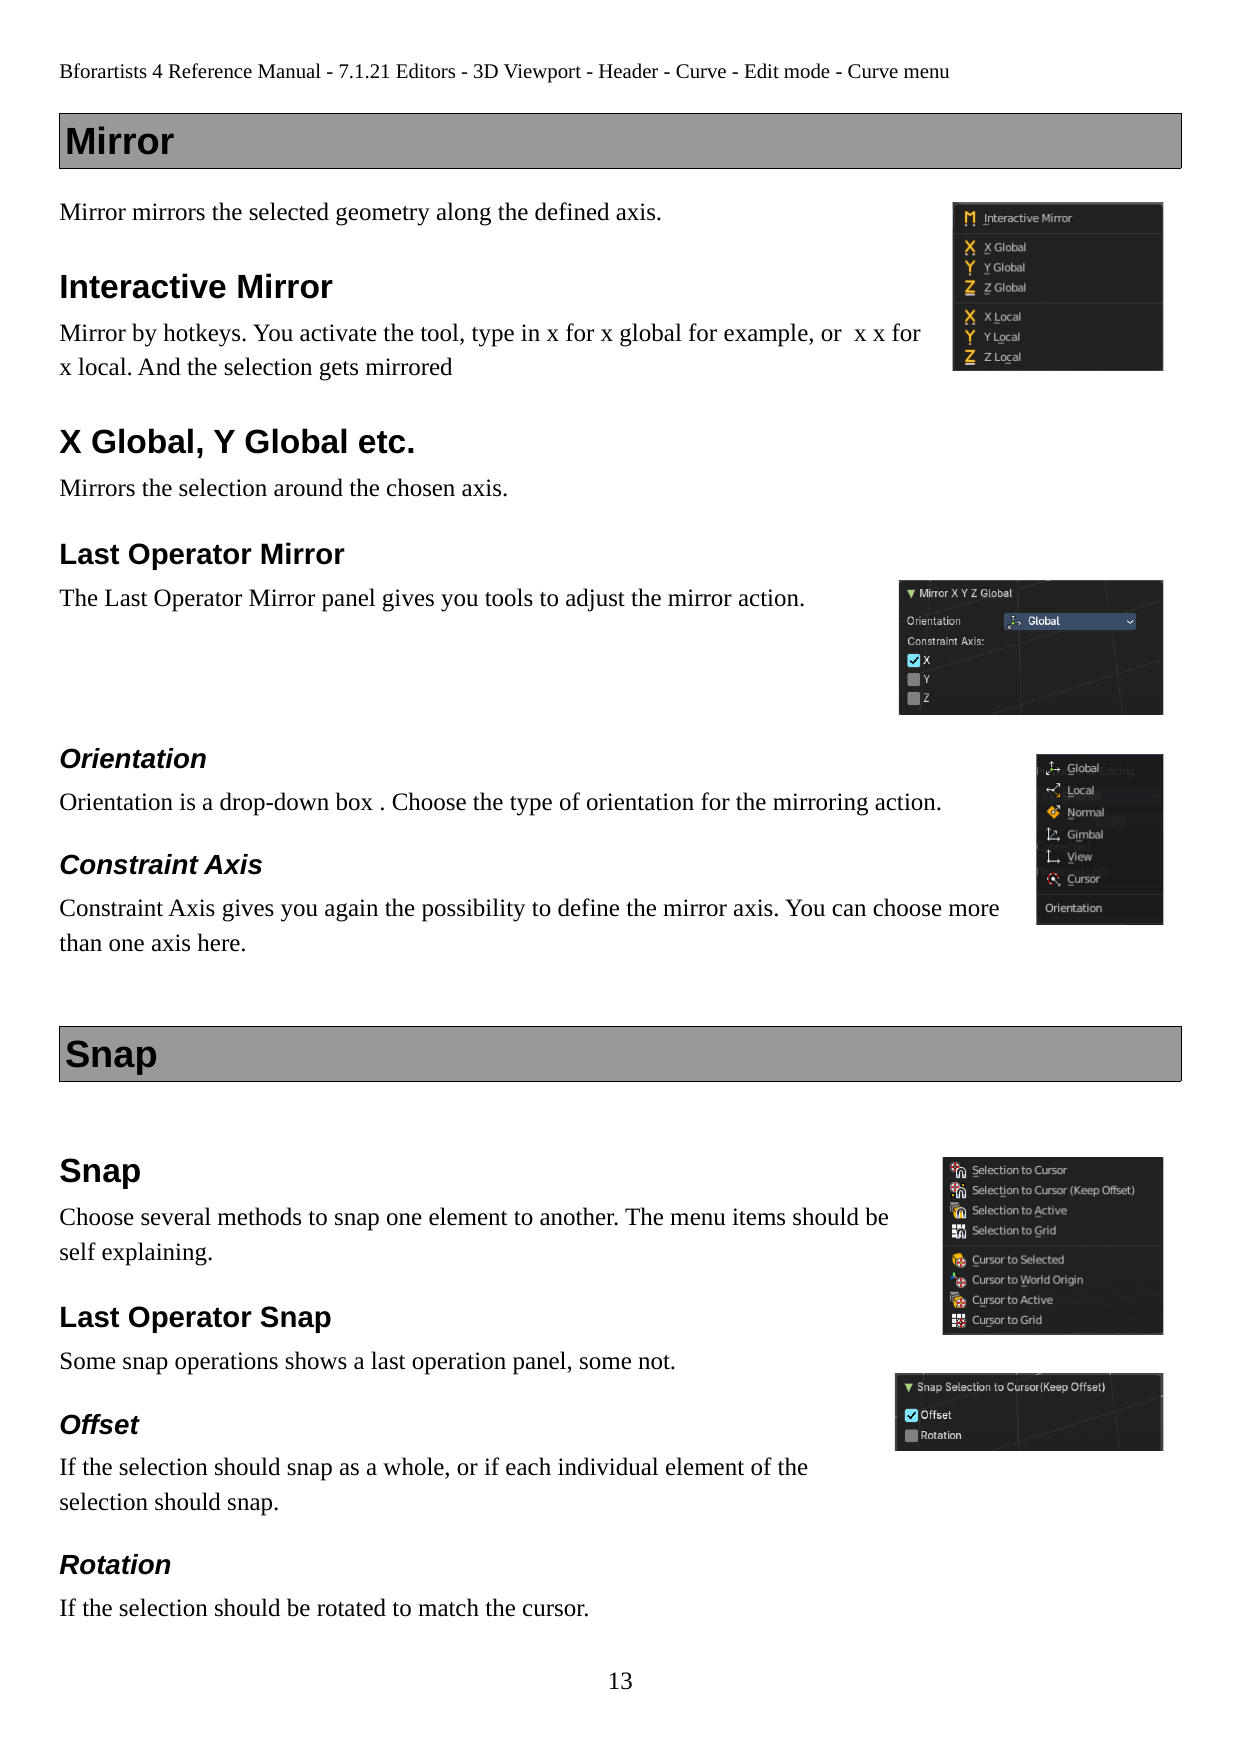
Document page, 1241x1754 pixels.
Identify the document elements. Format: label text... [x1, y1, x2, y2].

text Choose several methods to snap one element to another. The menu items should be self explaining. [59, 1202, 942, 1265]
subtitle Last Operator Mirror [59, 537, 1181, 571]
subtitle [1164, 1408, 1181, 1440]
table_header Mirror [60, 114, 1181, 168]
subtitle Rotation [59, 1548, 1181, 1580]
subtitle Offset [59, 1408, 894, 1440]
subtitle Constraint Axis [59, 849, 1036, 881]
picture [894, 1373, 1164, 1451]
text If the selection should be rotated to match the cursor. [59, 1593, 1181, 1622]
subtitle X Global, Y Global etc. [59, 422, 1181, 461]
picture [898, 580, 1164, 715]
subtitle [1164, 849, 1181, 881]
subtitle Orientation [59, 743, 1181, 775]
subtitle Interactive Mirror [59, 267, 952, 305]
text Mirrors the selection around the chosen axis. [59, 473, 1181, 502]
subtitle Snap [59, 1151, 1181, 1189]
subtitle [1164, 1300, 1181, 1334]
text The Last Operator Mirror panel gives you tools to adjust the mirror action. [59, 583, 898, 612]
table_header Snap [60, 1027, 1181, 1081]
subtitle [1164, 267, 1181, 305]
picture [952, 202, 1164, 371]
subtitle Last Operator Snap [59, 1300, 942, 1334]
picture [942, 1157, 1164, 1335]
text Mirror by hotkeys. You activate the tool, type in x for x global for example, or x x for x local. And the selection gets mirrored [59, 318, 1181, 381]
text If the selection should snap as a whole, or if each individual element of the selection should snap. [59, 1452, 1181, 1516]
picture [1036, 754, 1164, 925]
text Some snap operations shows a last operation panel, some not. [59, 1346, 1181, 1375]
text Mirror mirrors the selected geometry along the defined axis. [59, 197, 1181, 225]
text Orientation is a drop-down box . Choose the type of orientation for the mirroring action. [59, 787, 1036, 816]
text Constraint Axis gives you again the possibility to define the mirror axis. You can choose more than one axis here. [59, 893, 1181, 956]
